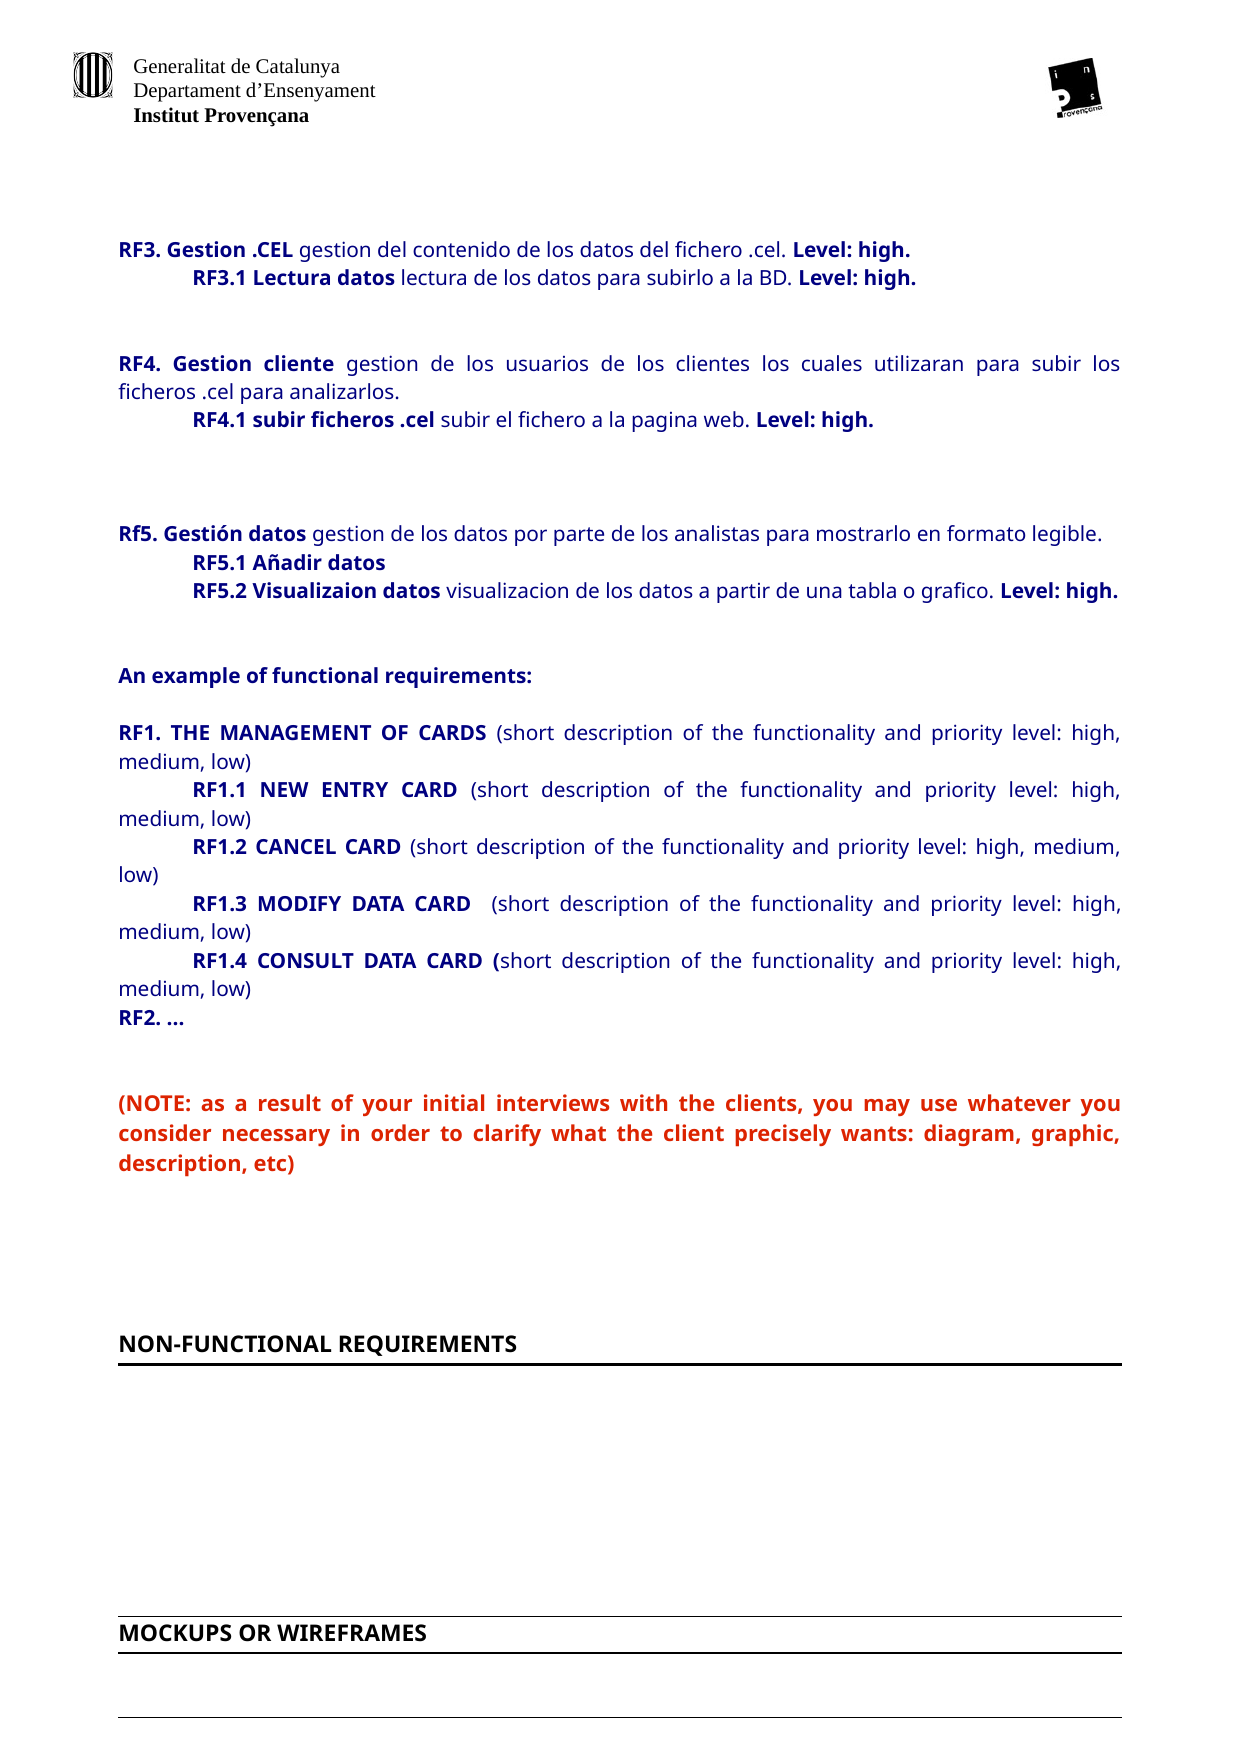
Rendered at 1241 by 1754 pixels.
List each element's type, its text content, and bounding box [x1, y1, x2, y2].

text (NOTE: as a result of your initial interviews with the clients, you may use whatever you consider necessary in order to clarify what the client precisely wants: diagram, graphic, description, etc) [118, 1088, 1122, 1177]
picture [73, 52, 113, 98]
text RF5.2 Visualizaion datos visualizacion de los datos a partir de una tabla o grafico. Level: high. [118, 576, 1122, 605]
text NON-FUNCTIONAL REQUIREMENTS [118, 1328, 1122, 1363]
text RF4.1 subir ficheros .cel subir el fichero a la pagina web. Level: high. [118, 406, 1122, 434]
text RF3.1 Lectura datos lectura de los datos para subirlo a la BD. Level: high. [118, 263, 1122, 292]
text RF1.4 CONSULT DATA CARD (short description of the functionality and priority level: high, medium, low) [118, 946, 1122, 1003]
text RF5.1 Añadir datos [118, 548, 1122, 576]
text RF1.2 CANCEL CARD (short description of the functionality and priority level: high, medium, low) [118, 832, 1122, 889]
picture [1031, 58, 1118, 118]
text An example of functional requirements: [118, 662, 1122, 690]
text Rf5. Gestión datos gestion de los datos por parte de los analistas para mostrarlo en formato legible. [118, 519, 1122, 548]
text MOCKUPS OR WIREFRAMES [118, 1617, 1122, 1652]
text RF3. Gestion .CEL gestion del contenido de los datos del fichero .cel. Level: high. [118, 235, 1122, 263]
text RF2. ... [118, 1003, 1122, 1031]
text RF1.3 MODIFY DATA CARD (short description of the functionality and priority level: high, medium, low) [118, 889, 1122, 946]
text RF1. THE MANAGEMENT OF CARDS (short description of the functionality and priority level: high, medium, low) [118, 718, 1122, 775]
text RF4. Gestion cliente gestion de los usuarios de los clientes los cuales utilizaran para subir los ficheros .cel para analizarlos. [118, 349, 1122, 406]
text RF1.1 NEW ENTRY CARD (short description of the functionality and priority level: high, medium, low) [118, 775, 1122, 832]
